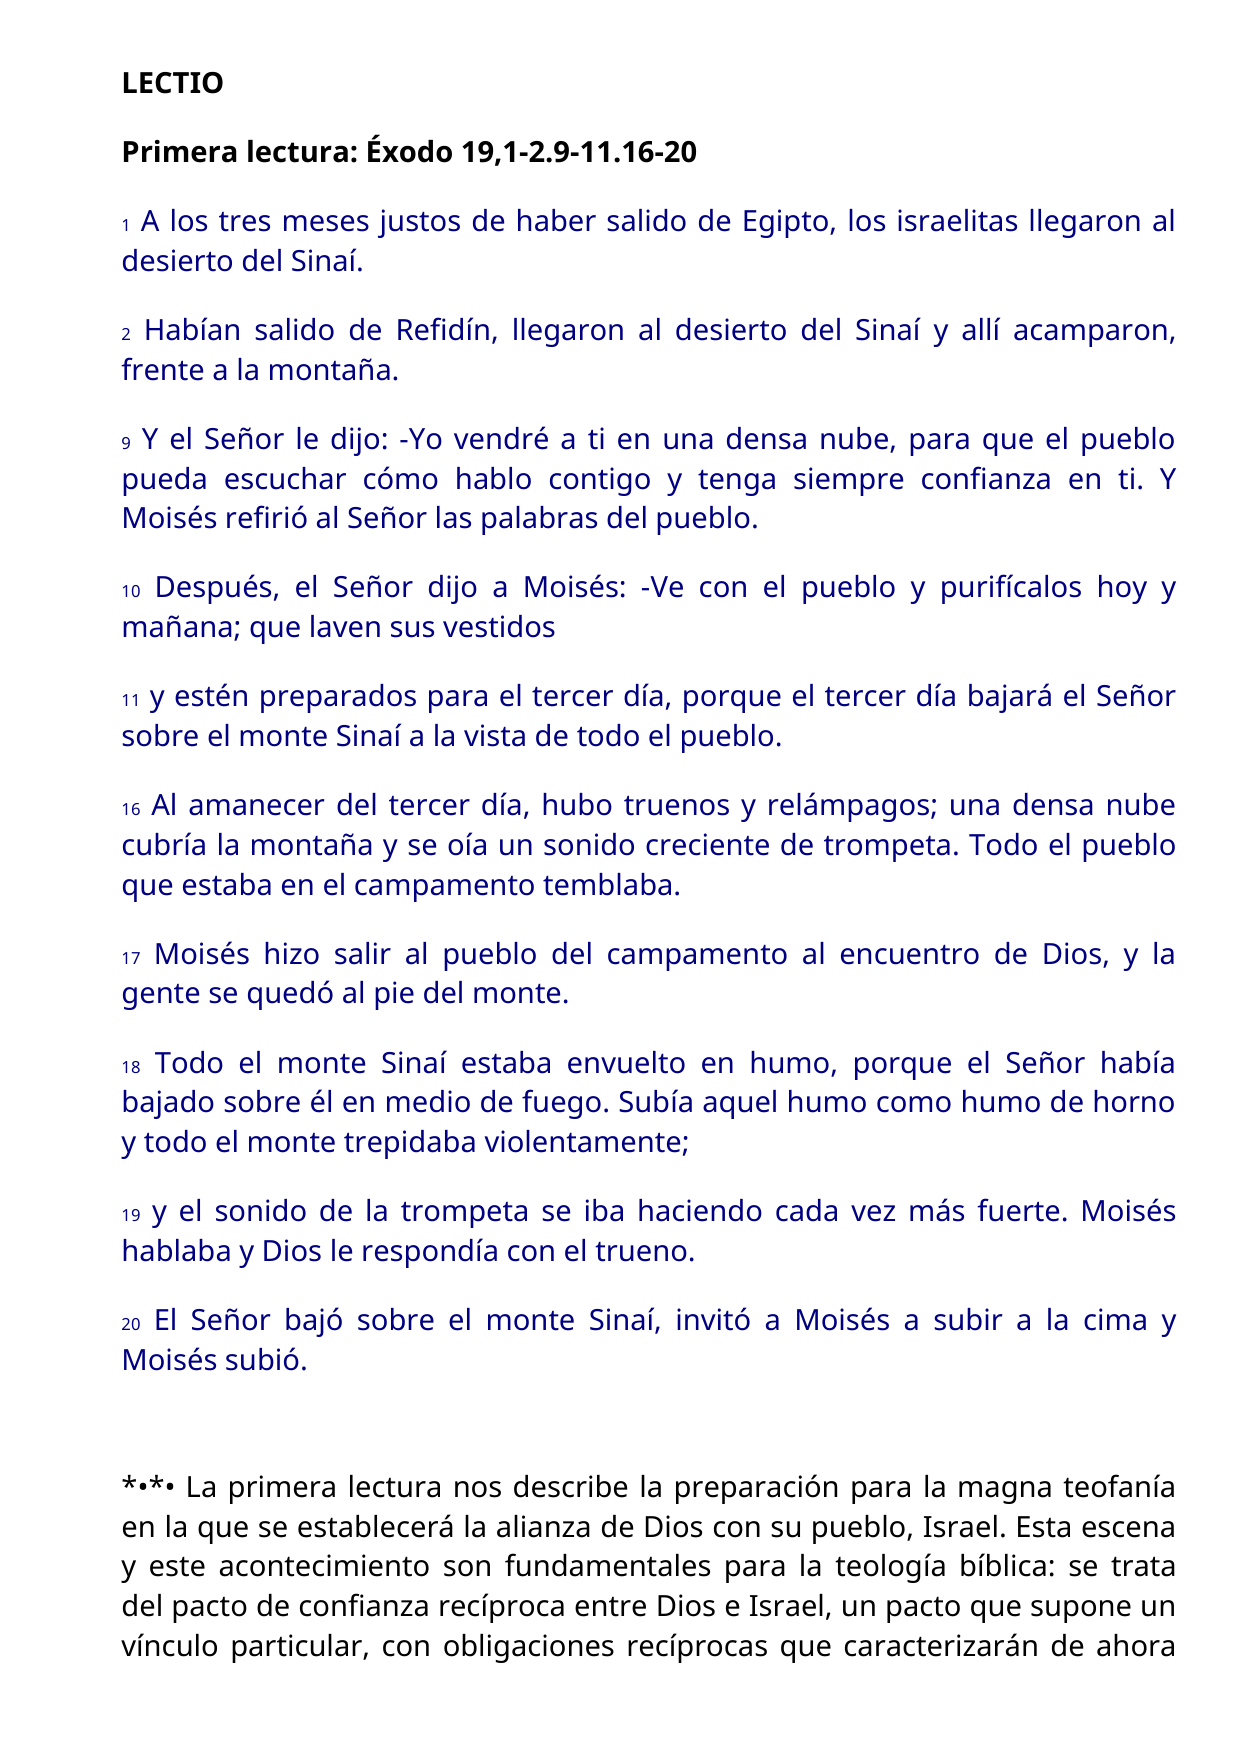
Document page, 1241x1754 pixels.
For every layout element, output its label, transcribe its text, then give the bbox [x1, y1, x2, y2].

table_header LECTIO Primera lectura: Éxodo 19,1-2.9-11.16-20 1 A los tres meses justos de haber salido de Egipto, los israelitas llegaron al desierto del Sinaí. 2 Habían salido de Refidín, llegaron al desierto del Sinaí y allí acamparon, frente a la montaña. 9 Y el Señor le dijo: -Yo vendré a ti en una densa nube, para que el pueblo pueda escuchar cómo hablo contigo y tenga siempre confianza en ti. Y Moisés refirió al Señor las palabras del pueblo. 10 Después, el Señor dijo a Moisés: -Ve con el pueblo y purifícalos hoy y mañana; que laven sus vestidos 11 y estén preparados para el tercer día, porque el tercer día bajará el Señor sobre el monte Sinaí a la vista de todo el pueblo. 16 Al amanecer del tercer día, hubo truenos y relámpagos; una densa nube cubría la montaña y se oía un sonido creciente de trompeta. Todo el pueblo que estaba en el campamento temblaba. 17 Moisés hizo salir al pueblo del campamento al encuentro de Dios, y la gente se quedó al pie del monte. 18 Todo el monte Sinaí estaba envuelto en humo, porque el Señor había bajado sobre él en medio de fuego. Subía aquel humo como humo de horno y todo el monte trepidaba violentamente; 19 y el sonido de la trompeta se iba haciendo cada vez más fuerte. Moisés hablaba y Dios le respondía con el trueno. 20 El Señor bajó sobre el monte Sinaí, invitó a Moisés a subir a la cima y Moisés subió. *•*• La primera lectura nos describe la preparación para la magna teofanía en la que se establecerá la alianza de Dios con su pueblo, Israel. Esta escena y este acontecimiento son fundamentales para la teología bíblica: se trata del pacto de confianza recíproca entre Dios e Israel, un pacto que supone un vínculo particular, con obligaciones recíprocas que caracterizarán de ahora [118, 59, 1181, 1668]
